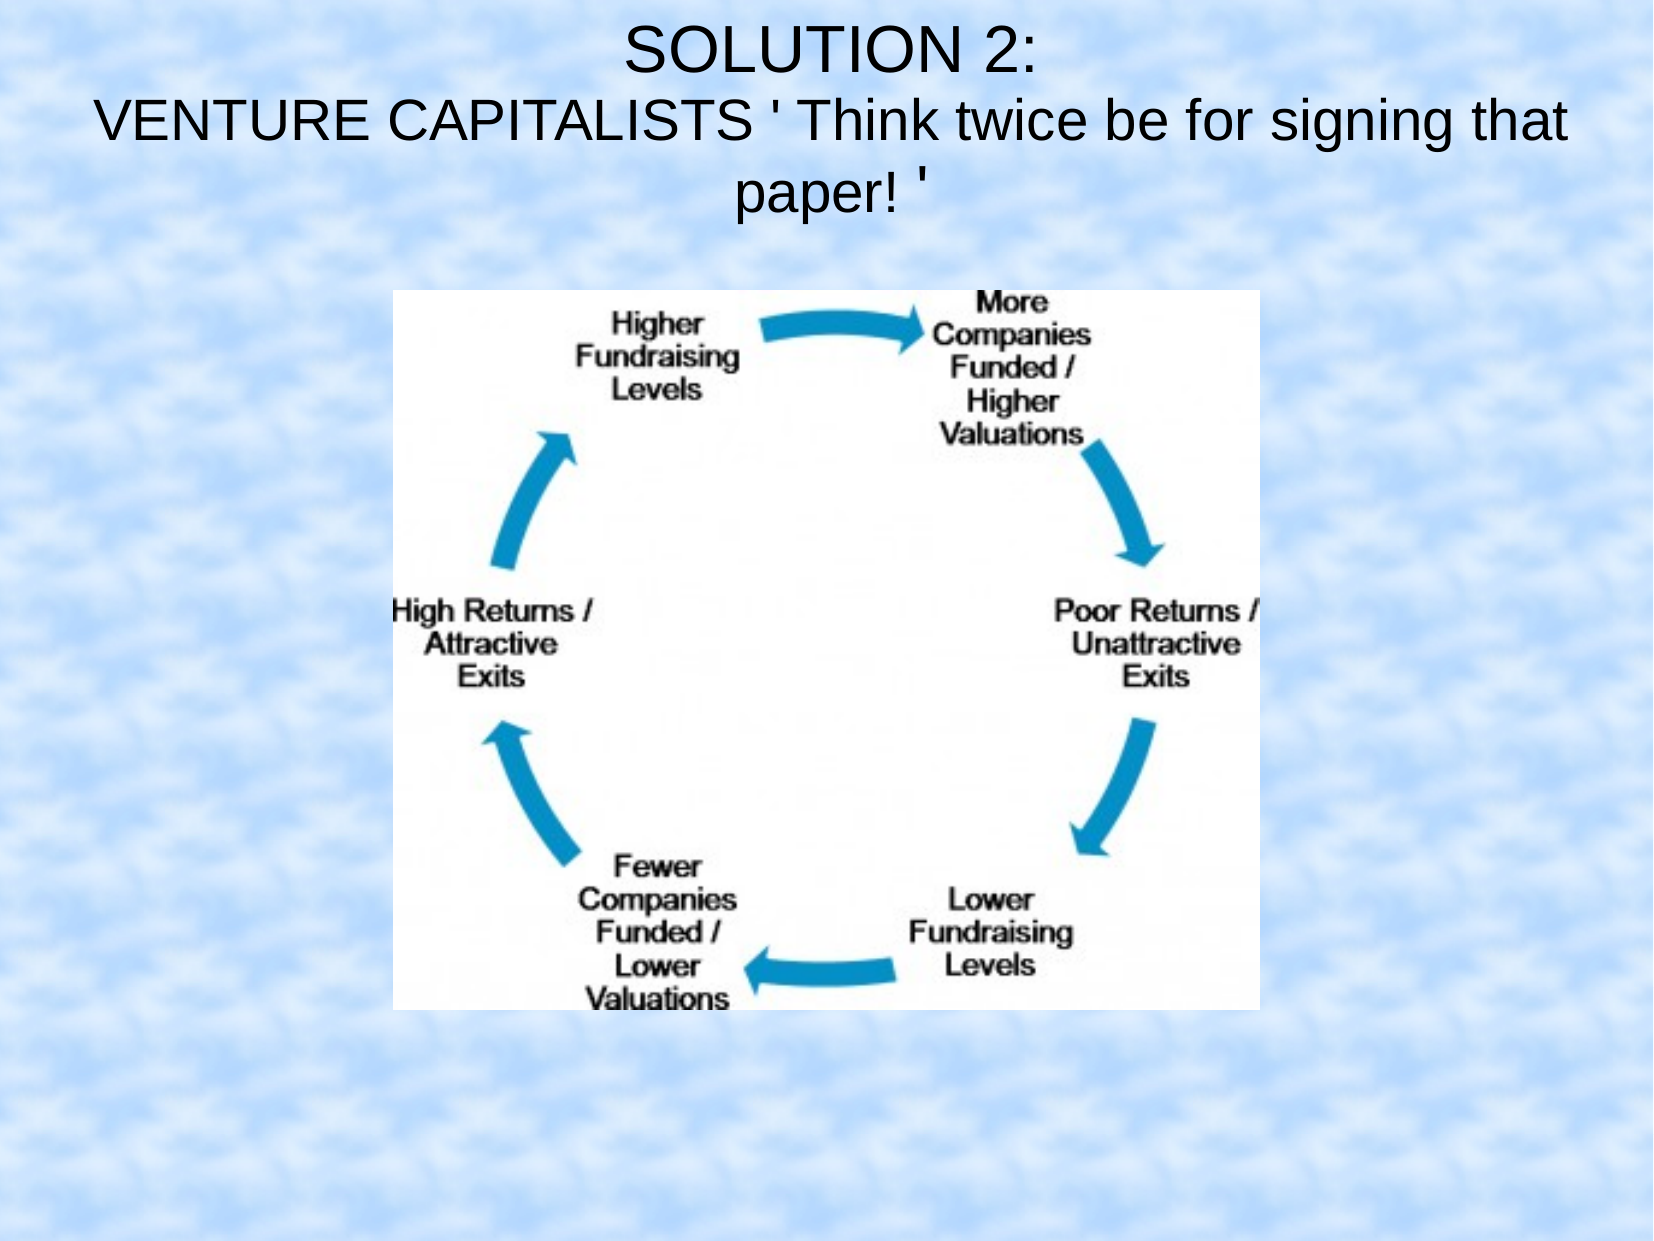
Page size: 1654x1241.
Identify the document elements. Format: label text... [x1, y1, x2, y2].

picture [0, 0, 1654, 1241]
title SOLUTION 2: VENTURE CAPITALISTS ' Think twice be for signing that paper! ' [87, 12, 1576, 228]
